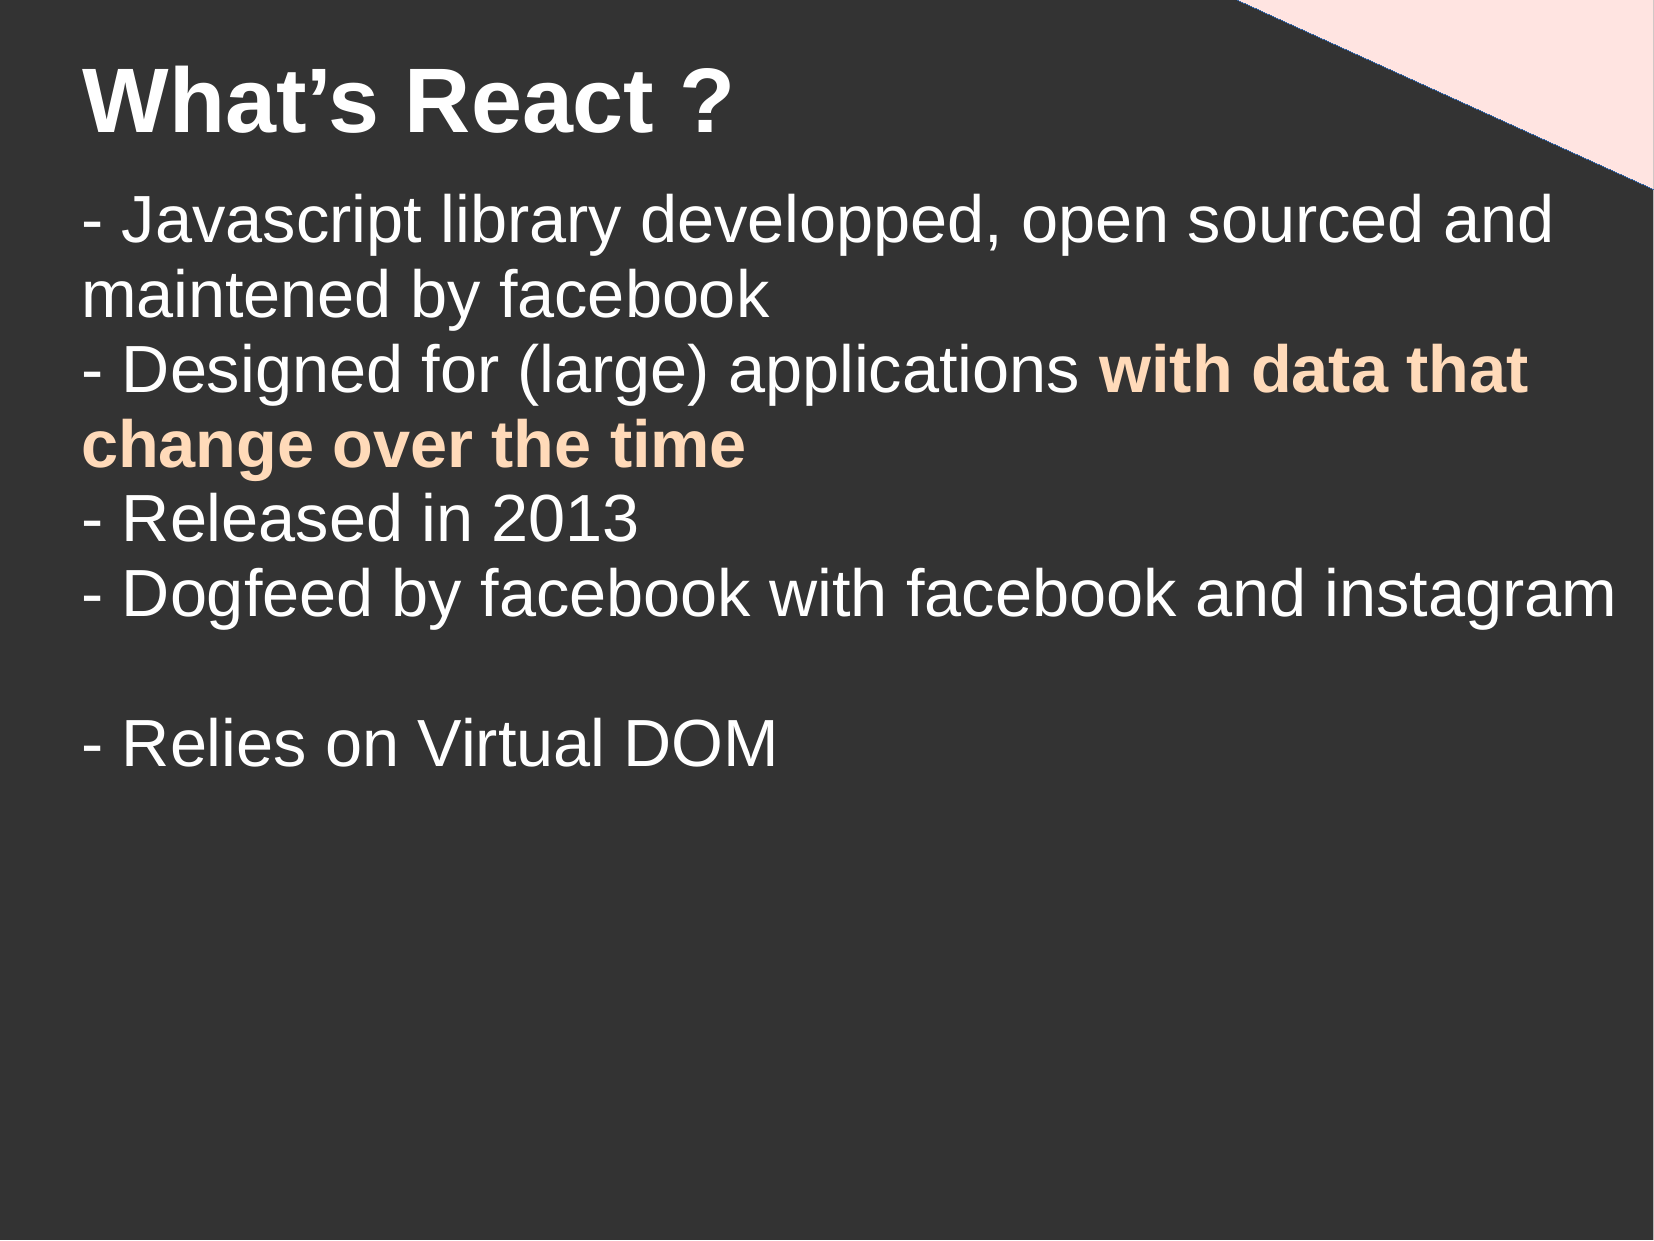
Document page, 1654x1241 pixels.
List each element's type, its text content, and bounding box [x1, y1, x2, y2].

text_box [1237, 0, 1654, 190]
title - Javascript library developped, open sourced and maintened by facebook - Designed for (large) applications with data that change over the time - Released in 2013 - Dogfeed by facebook with facebook and instagram - Relies on Virtual DOM [81, 182, 1621, 874]
title What’s React ? [82, 49, 1569, 152]
